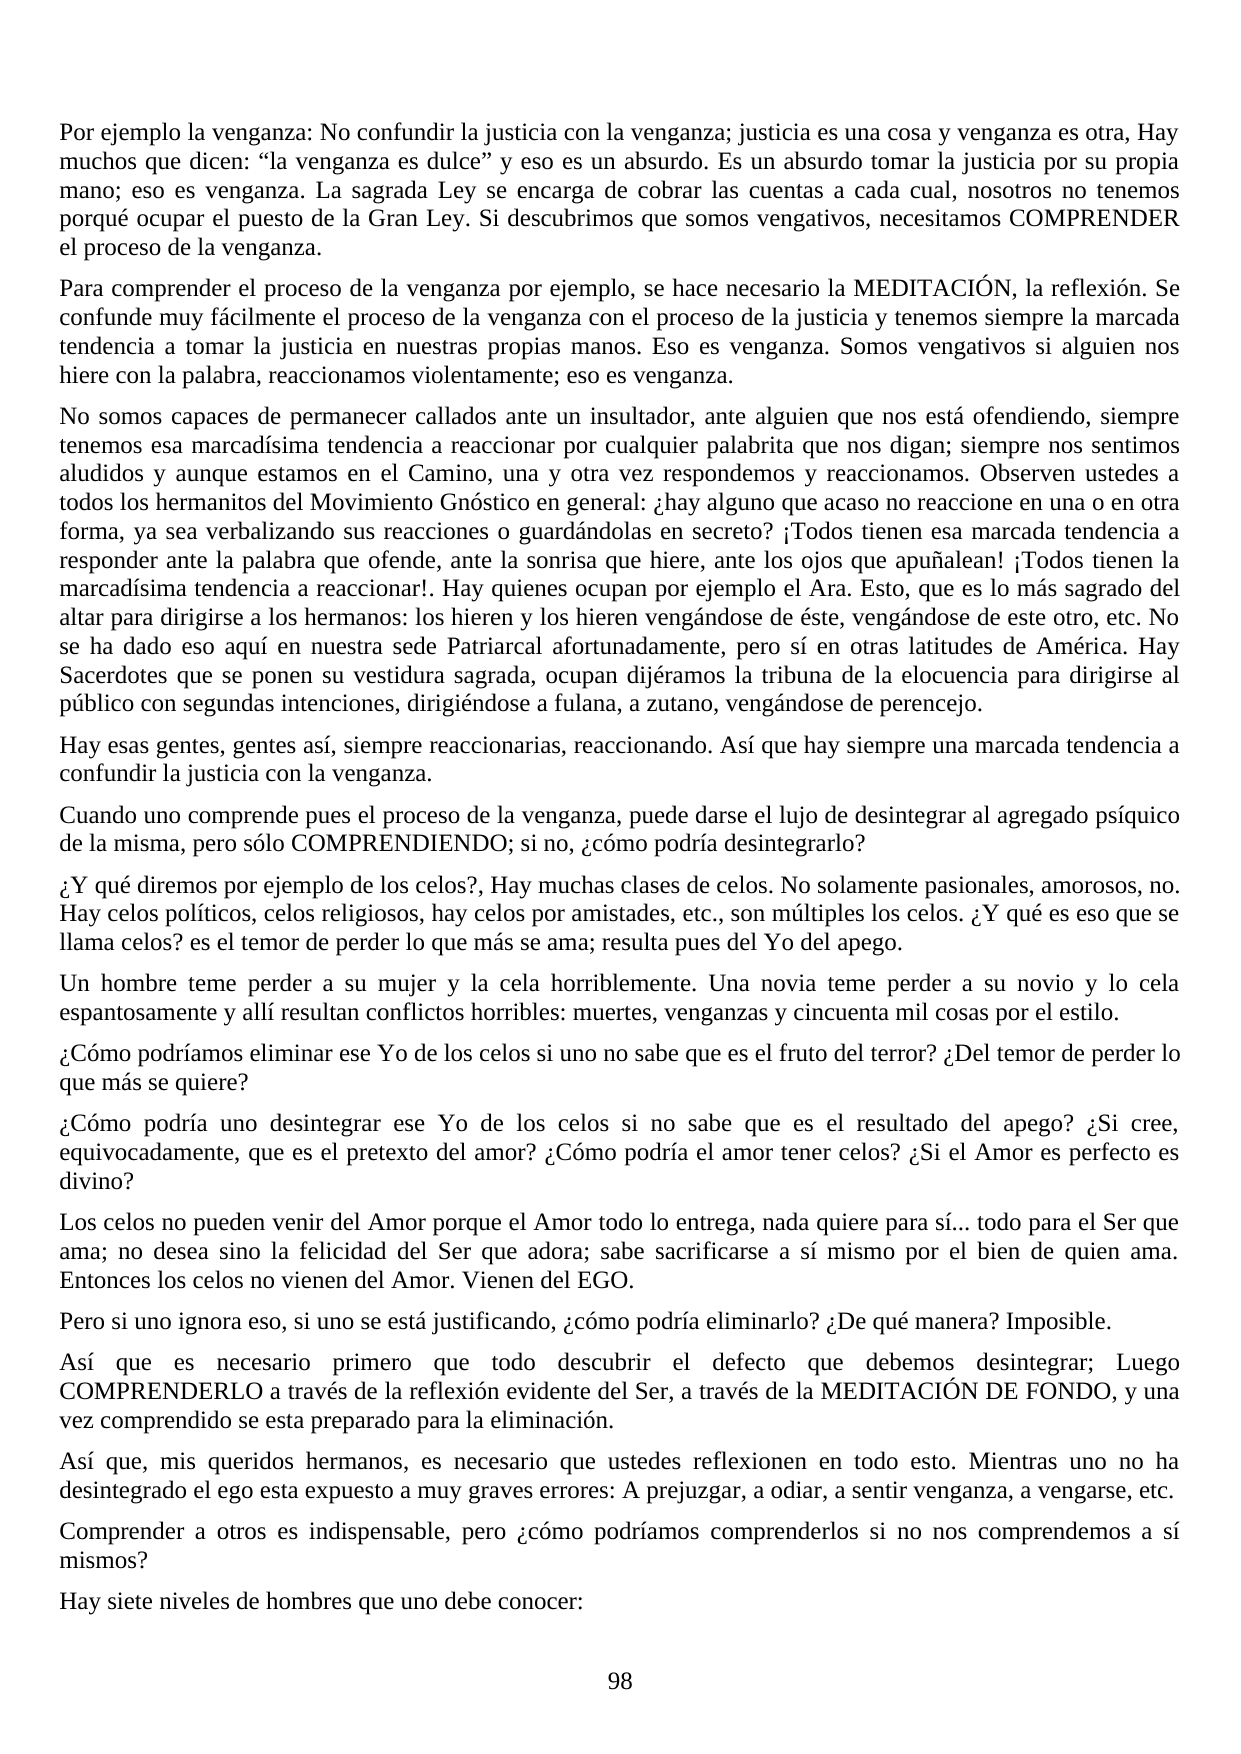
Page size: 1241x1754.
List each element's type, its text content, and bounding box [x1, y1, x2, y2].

text Por ejemplo la venganza: No confundir la justicia con la venganza; justicia es una cosa y venganza es otra, Hay muchos que dicen: “la venganza es dulce” y eso es un absurdo. Es un absurdo tomar la justicia por su propia mano; eso es venganza. La sagrada Ley se encarga de cobrar las cuentas a cada cual, nosotros no tenemos porqué ocupar el puesto de la Gran Ley. Si descubrimos que somos vengativos, necesitamos COMPRENDER el proceso de la venganza. [59, 117, 1181, 261]
text Cuando uno comprende pues el proceso de la venganza, puede darse el lujo de desintegrar al agregado psíquico de la misma, pero sólo COMPRENDIENDO; si no, ¿cómo podría desintegrarlo? [59, 800, 1181, 857]
text Hay esas gentes, gentes así, siempre reaccionarias, reaccionando. Así que hay siempre una marcada tendencia a confundir la justicia con la venganza. [59, 730, 1181, 787]
text Hay siete niveles de hombres que uno debe conocer: [59, 1586, 1181, 1615]
text No somos capaces de permanecer callados ante un insultador, ante alguien que nos está ofendiendo, siempre tenemos esa marcadísima tendencia a reaccionar por cualquier palabrita que nos digan; siempre nos sentimos aludidos y aunque estamos en el Camino, una y otra vez respondemos y reaccionamos. Observen ustedes a todos los hermanitos del Movimiento Gnóstico en general: ¿hay alguno que acaso no reaccione en una o en otra forma, ya sea verbalizando sus reacciones o guardándolas en secreto? ¡Todos tienen esa marcada tendencia a responder ante la palabra que ofende, ante la sonrisa que hiere, ante los ojos que apuñalean! ¡Todos tienen la marcadísima tendencia a reaccionar!. Hay quienes ocupan por ejemplo el Ara. Esto, que es lo más sagrado del altar para dirigirse a los hermanos: los hieren y los hieren vengándose de éste, vengándose de este otro, etc. No se ha dado eso aquí en nuestra sede Patriarcal afortunadamente, pero sí en otras latitudes de América. Hay Sacerdotes que se ponen su vestidura sagrada, ocupan dijéramos la tribuna de la elocuencia para dirigirse al público con segundas intenciones, dirigiéndose a fulana, a zutano, vengándose de perencejo. [59, 401, 1181, 717]
text ¿Cómo podría uno desintegrar ese Yo de los celos si no sabe que es el resultado del apego? ¿Si cree, equivocadamente, que es el pretexto del amor? ¿Cómo podría el amor tener celos? ¿Si el Amor es perfecto es divino? [59, 1108, 1181, 1195]
text Los celos no pueden venir del Amor porque el Amor todo lo entrega, nada quiere para sí... todo para el Ser que ama; no desea sino la felicidad del Ser que adora; sabe sacrificarse a sí mismo por el bien de quien ama. Entonces los celos no vienen del Amor. Vienen del EGO. [59, 1207, 1181, 1293]
text ¿Cómo podríamos eliminar ese Yo de los celos si uno no sabe que es el fruto del terror? ¿Del temor de perder lo que más se quiere? [59, 1038, 1181, 1096]
text Para comprender el proceso de la venganza por ejemplo, se hace necesario la MEDITACIÓN, la reflexión. Se confunde muy fácilmente el proceso de la venganza con el proceso de la justicia y tenemos siempre la marcada tendencia a tomar la justicia en nuestras propias manos. Eso es venganza. Somos vengativos si alguien nos hiere con la palabra, reaccionamos violentamente; eso es venganza. [59, 273, 1181, 388]
text Pero si uno ignora eso, si uno se está justificando, ¿cómo podría eliminarlo? ¿De qué manera? Imposible. [59, 1306, 1181, 1335]
text Comprender a otros es indispensable, pero ¿cómo podríamos comprenderlos si no nos comprendemos a sí mismos? [59, 1516, 1181, 1573]
text Así que, mis queridos hermanos, es necesario que ustedes reflexionen en todo esto. Mientras uno no ha desintegrado el ego esta expuesto a muy graves errores: A prejuzgar, a odiar, a sentir venganza, a vengarse, etc. [59, 1446, 1181, 1503]
text ¿Y qué diremos por ejemplo de los celos?, Hay muchas clases de celos. No solamente pasionales, amorosos, no. Hay celos políticos, celos religiosos, hay celos por amistades, etc., son múltiples los celos. ¿Y qué es eso que se llama celos? es el temor de perder lo que más se ama; resulta pues del Yo del apego. [59, 870, 1181, 956]
text Así que es necesario primero que todo descubrir el defecto que debemos desintegrar; Luego COMPRENDERLO a través de la reflexión evidente del Ser, a través de la MEDITACIÓN DE FONDO, y una vez comprendido se esta preparado para la eliminación. [59, 1347, 1181, 1433]
text Un hombre teme perder a su mujer y la cela horriblemente. Una novia teme perder a su novio y lo cela espantosamente y allí resultan conflictos horribles: muertes, venganzas y cincuenta mil cosas por el estilo. [59, 968, 1181, 1026]
